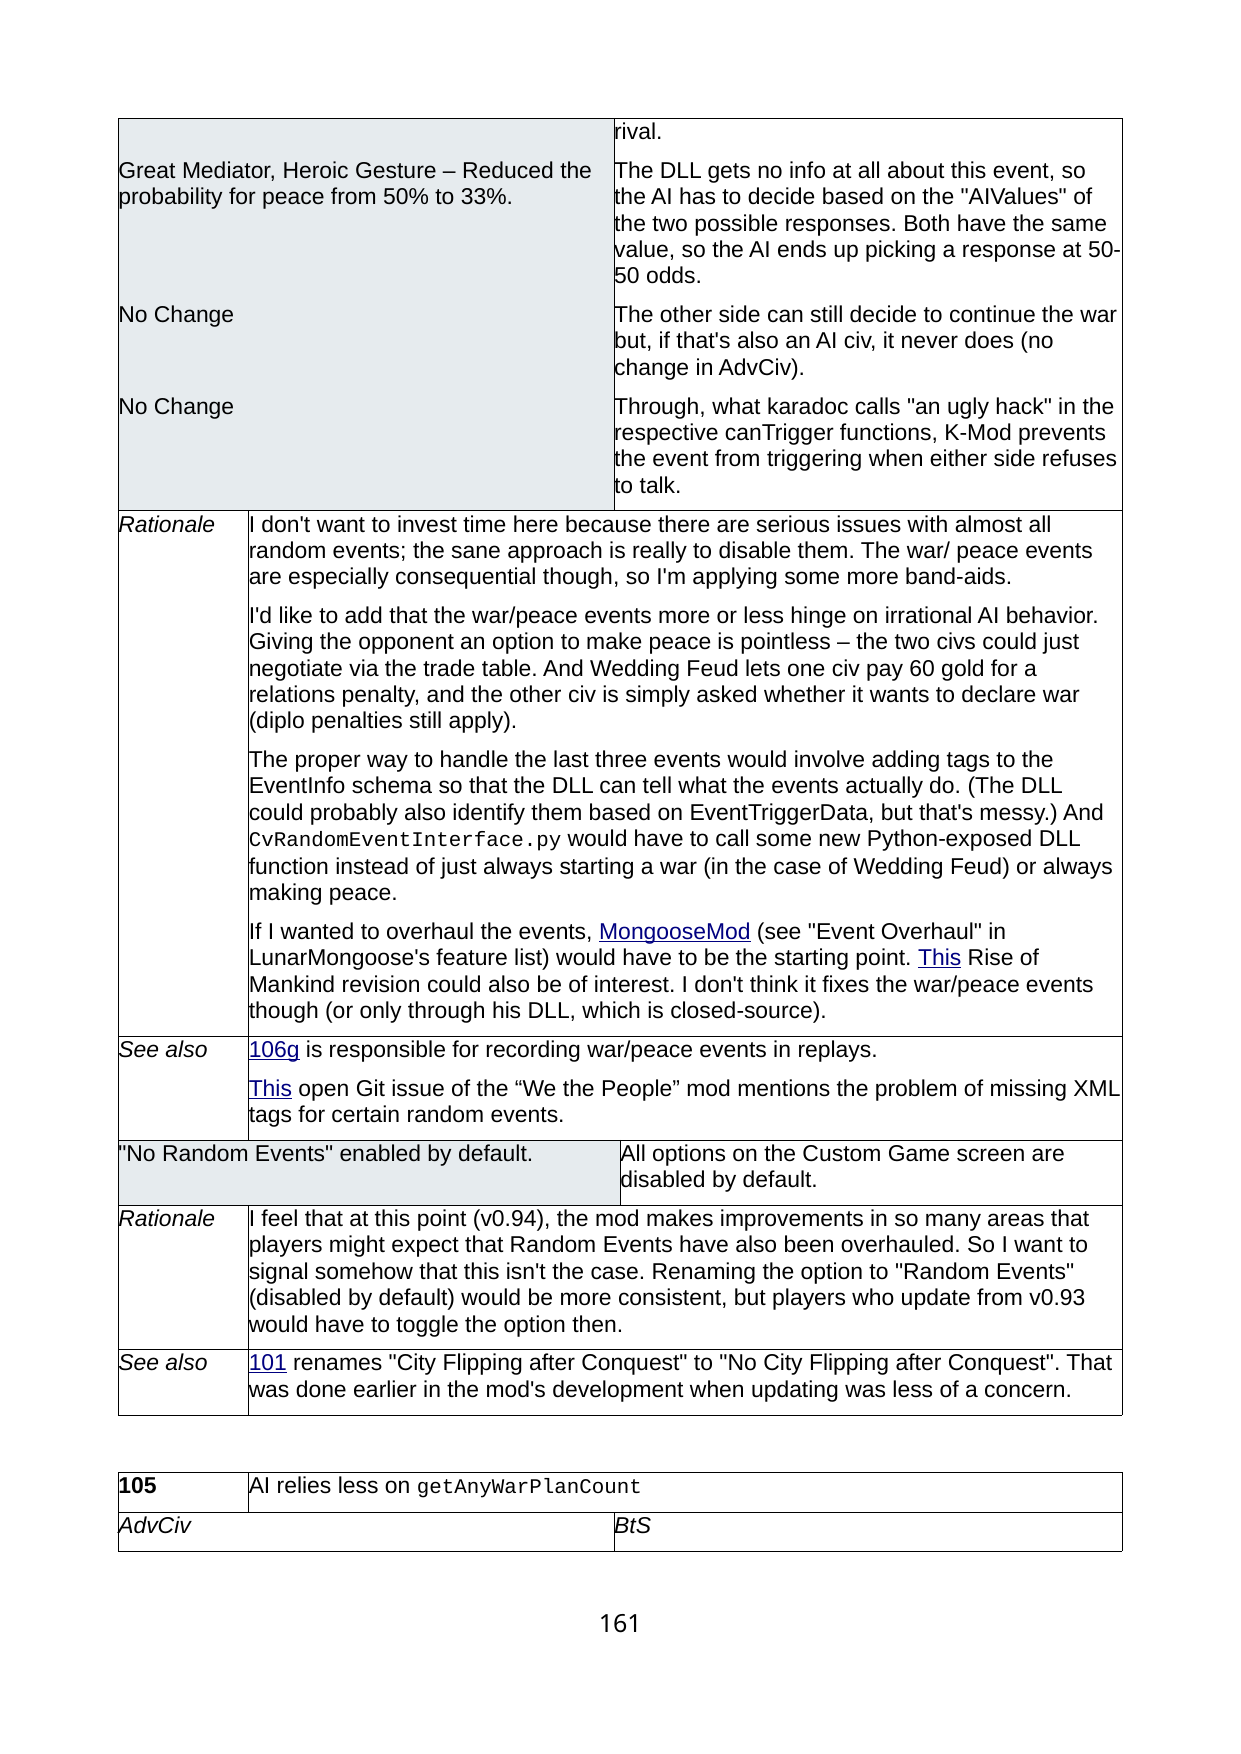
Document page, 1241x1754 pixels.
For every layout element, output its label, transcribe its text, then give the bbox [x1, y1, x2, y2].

table_cell All options on the Custom Game screen are disabled by default. [621, 1141, 1122, 1205]
table_cell See also [119, 1037, 248, 1140]
table_header AI relies less on getAnyWarPlanCount [249, 1473, 1122, 1512]
table_cell 101 renames "City Flipping after Conquest" to "No City Flipping after Conquest". That was done earlier in the mod's development when updating was less of a concern. [249, 1350, 1122, 1414]
table_cell AdvCiv [119, 1513, 614, 1551]
table_cell Rationale [119, 1206, 248, 1349]
table_cell Rationale [119, 511, 248, 1036]
table_cell I feel that at this point (v0.94), the mod makes improvements in so many areas that players might expect that Random Events have also been overhauled. So I want to signal somehow that this isn't the case. Renaming the option to "Random Events" (disabled by default) would be more consistent, but players who update from v0.93 would have to toggle the option then. [249, 1206, 1122, 1349]
table_cell 106g is responsible for recording war/peace events in replays. This open Git issue of the “We the People” mod mentions the problem of missing XML tags for certain random events. [249, 1037, 1122, 1140]
table_cell See also [119, 1350, 248, 1414]
table_header 105 [119, 1473, 248, 1512]
table_cell I don't want to invest time here because there are serious issues with almost all random events; the sane approach is really to disable them. The war/ peace events are especially consequential though, so I'm applying some more band-aids. I'd like to add that the war/peace events more or less hinge on irrational AI behavior. Giving the opponent an option to make peace is pointless – the two civs could just negotiate via the trade table. And Wedding Feud lets one civ pay 60 gold for a relations penalty, and the other civ is simply asked whether it wants to declare war (diplo penalties still apply). The proper way to handle the last three events would involve adding tags to the EventInfo schema so that the DLL can tell what the events actually do. (The DLL could probably also identify them based on EventTriggerData, but that's messy.) And CvRandomEventInterface.py would have to call some new Python-exposed DLL function instead of just always starting a war (in the case of Wedding Feud) or always making peace. If I wanted to overhaul the events, MongooseMod (see "Event Overhaul" in LunarMongoose's feature list) would have to be the starting point. This Rise of Mankind revision could also be of interest. I don't think it fixes the war/peace events though (or only through his DLL, which is closed-source). [249, 511, 1122, 1036]
table_cell Great Mediator, Heroic Gesture – Reduced the probability for peace from 50% to 33%. No Change No Change [119, 119, 614, 510]
table_cell BtS [615, 1513, 1122, 1551]
table_cell "No Random Events" enabled by default. [119, 1141, 620, 1205]
table_cell rival. The DLL gets no info at all about this event, so the AI has to decide based on the "AIValues" of the two possible responses. Both have the same value, so the AI ends up picking a response at 50-50 odds. The other side can still decide to continue the war but, if that's also an AI civ, it never does (no change in AdvCiv). Through, what karadoc calls "an ugly hack" in the respective canTrigger functions, K-Mod prevents the event from triggering when either side refuses to talk. [615, 119, 1122, 510]
